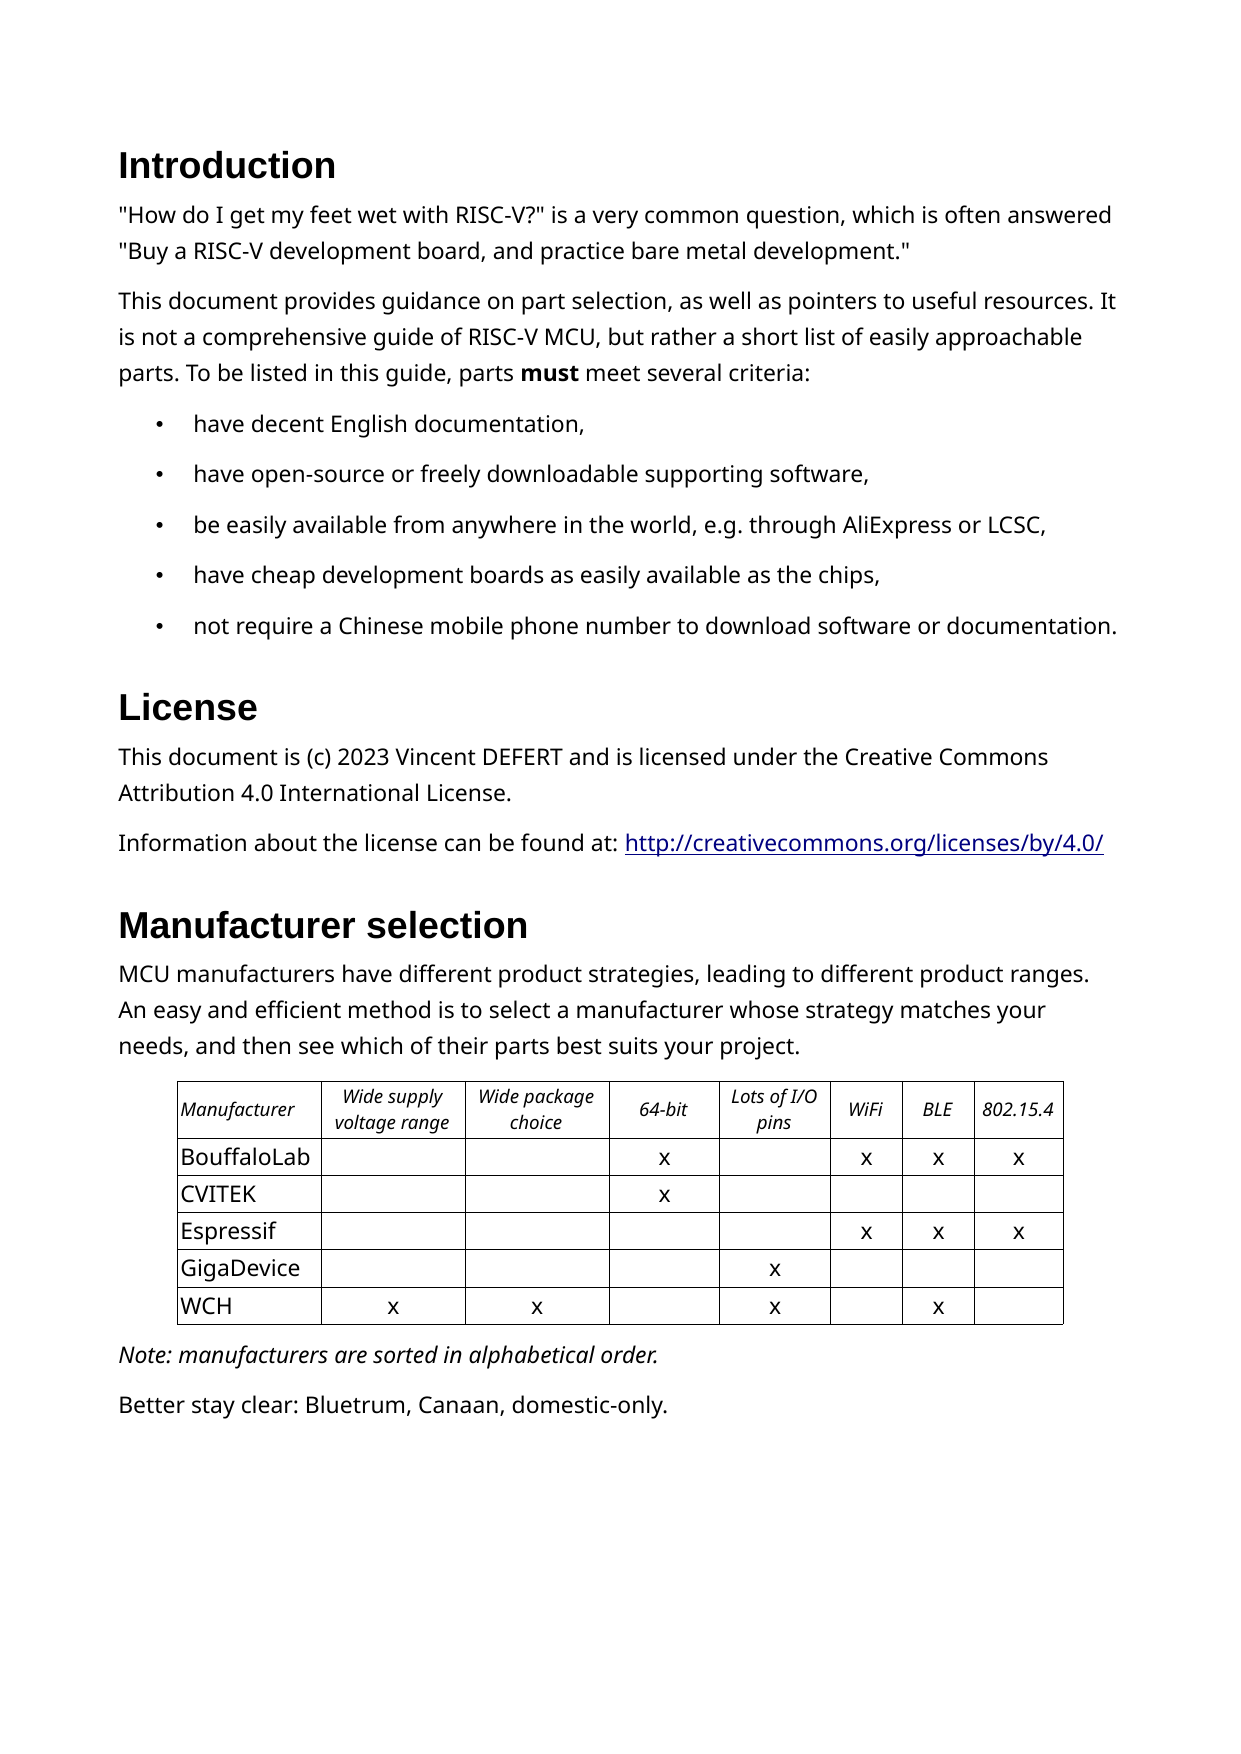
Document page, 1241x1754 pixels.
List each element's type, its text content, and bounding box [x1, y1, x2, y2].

table_cell [975, 1288, 1063, 1324]
table_cell [466, 1139, 609, 1175]
table_cell GigaDevice [178, 1250, 321, 1287]
text Note: manufacturers are sorted in alphabetical order. [118, 1339, 1122, 1370]
table_cell [903, 1250, 974, 1287]
table_cell [466, 1213, 609, 1249]
table_cell [610, 1213, 719, 1249]
table_cell x [903, 1213, 974, 1249]
table_header WiFi [831, 1082, 902, 1138]
table_cell [322, 1139, 465, 1175]
table_cell [322, 1250, 465, 1287]
table_header Manufacturer [178, 1082, 321, 1138]
table_cell Espressif [178, 1213, 321, 1249]
text This document is (c) 2023 Vincent DEFERT and is licensed under the Creative Commons Attribution 4.0 International License. [118, 741, 1122, 808]
list have decent English documentation, [156, 408, 1122, 439]
table_cell [831, 1288, 902, 1324]
list have open-source or freely downloadable supporting software, [156, 458, 1122, 489]
table_cell BouffaloLab [178, 1139, 321, 1175]
table_cell [720, 1139, 830, 1175]
table_header Wide package choice [466, 1082, 609, 1138]
text "How do I get my feet wet with RISC-V?" is a very common question, which is often answered "Buy a RISC-V development board, and practice bare metal development." [118, 199, 1122, 266]
text Information about the license can be found at: http://creativecommons.org/licenses/by/4.0/ [118, 827, 1122, 858]
table_cell [720, 1213, 830, 1249]
table_cell [903, 1176, 974, 1212]
table_cell x [322, 1288, 465, 1324]
list have cheap development boards as easily available as the chips, [156, 559, 1122, 590]
table_cell x [975, 1213, 1063, 1249]
table_cell x [610, 1139, 719, 1175]
table_header Wide supply voltage range [322, 1082, 465, 1138]
table_cell [720, 1176, 830, 1212]
text This document provides guidance on part selection, as well as pointers to useful resources. It is not a comprehensive guide of RISC-V MCU, but rather a short list of easily approachable parts. To be listed in this guide, parts must meet several criteria: [118, 285, 1122, 388]
table_cell x [831, 1213, 902, 1249]
subtitle Manufacturer selection [118, 903, 1122, 946]
table_cell x [831, 1139, 902, 1175]
table_cell x [975, 1139, 1063, 1175]
table_cell WCH [178, 1288, 321, 1324]
table_cell [975, 1250, 1063, 1287]
table_cell [322, 1176, 465, 1212]
table_header 802.15.4 [975, 1082, 1063, 1138]
table_cell x [466, 1288, 609, 1324]
table_cell x [903, 1288, 974, 1324]
table_cell [466, 1250, 609, 1287]
text Better stay clear: Bluetrum, Canaan, domestic-only. [118, 1389, 1122, 1420]
table_header BLE [903, 1082, 974, 1138]
text MCU manufacturers have different product strategies, leading to different product ranges. An easy and efficient method is to select a manufacturer whose strategy matches your needs, and then see which of their parts best suits your project. [118, 958, 1122, 1062]
table_header Lots of I/O pins [720, 1082, 830, 1138]
table_cell CVITEK [178, 1176, 321, 1212]
table_cell [831, 1250, 902, 1287]
table_cell [610, 1250, 719, 1287]
table_cell x [903, 1139, 974, 1175]
list not require a Chinese mobile phone number to download software or documentation. [156, 610, 1122, 641]
table_cell [975, 1176, 1063, 1212]
table_cell x [720, 1250, 830, 1287]
list be easily available from anywhere in the world, e.g. through AliExpress or LCSC, [156, 509, 1122, 540]
table_cell x [610, 1176, 719, 1212]
table_cell [466, 1176, 609, 1212]
table_cell [831, 1176, 902, 1212]
table_cell [322, 1213, 465, 1249]
subtitle License [118, 685, 1122, 728]
table_cell [610, 1288, 719, 1324]
table_header 64-bit [610, 1082, 719, 1138]
subtitle Introduction [118, 143, 1122, 186]
table_cell x [720, 1288, 830, 1324]
